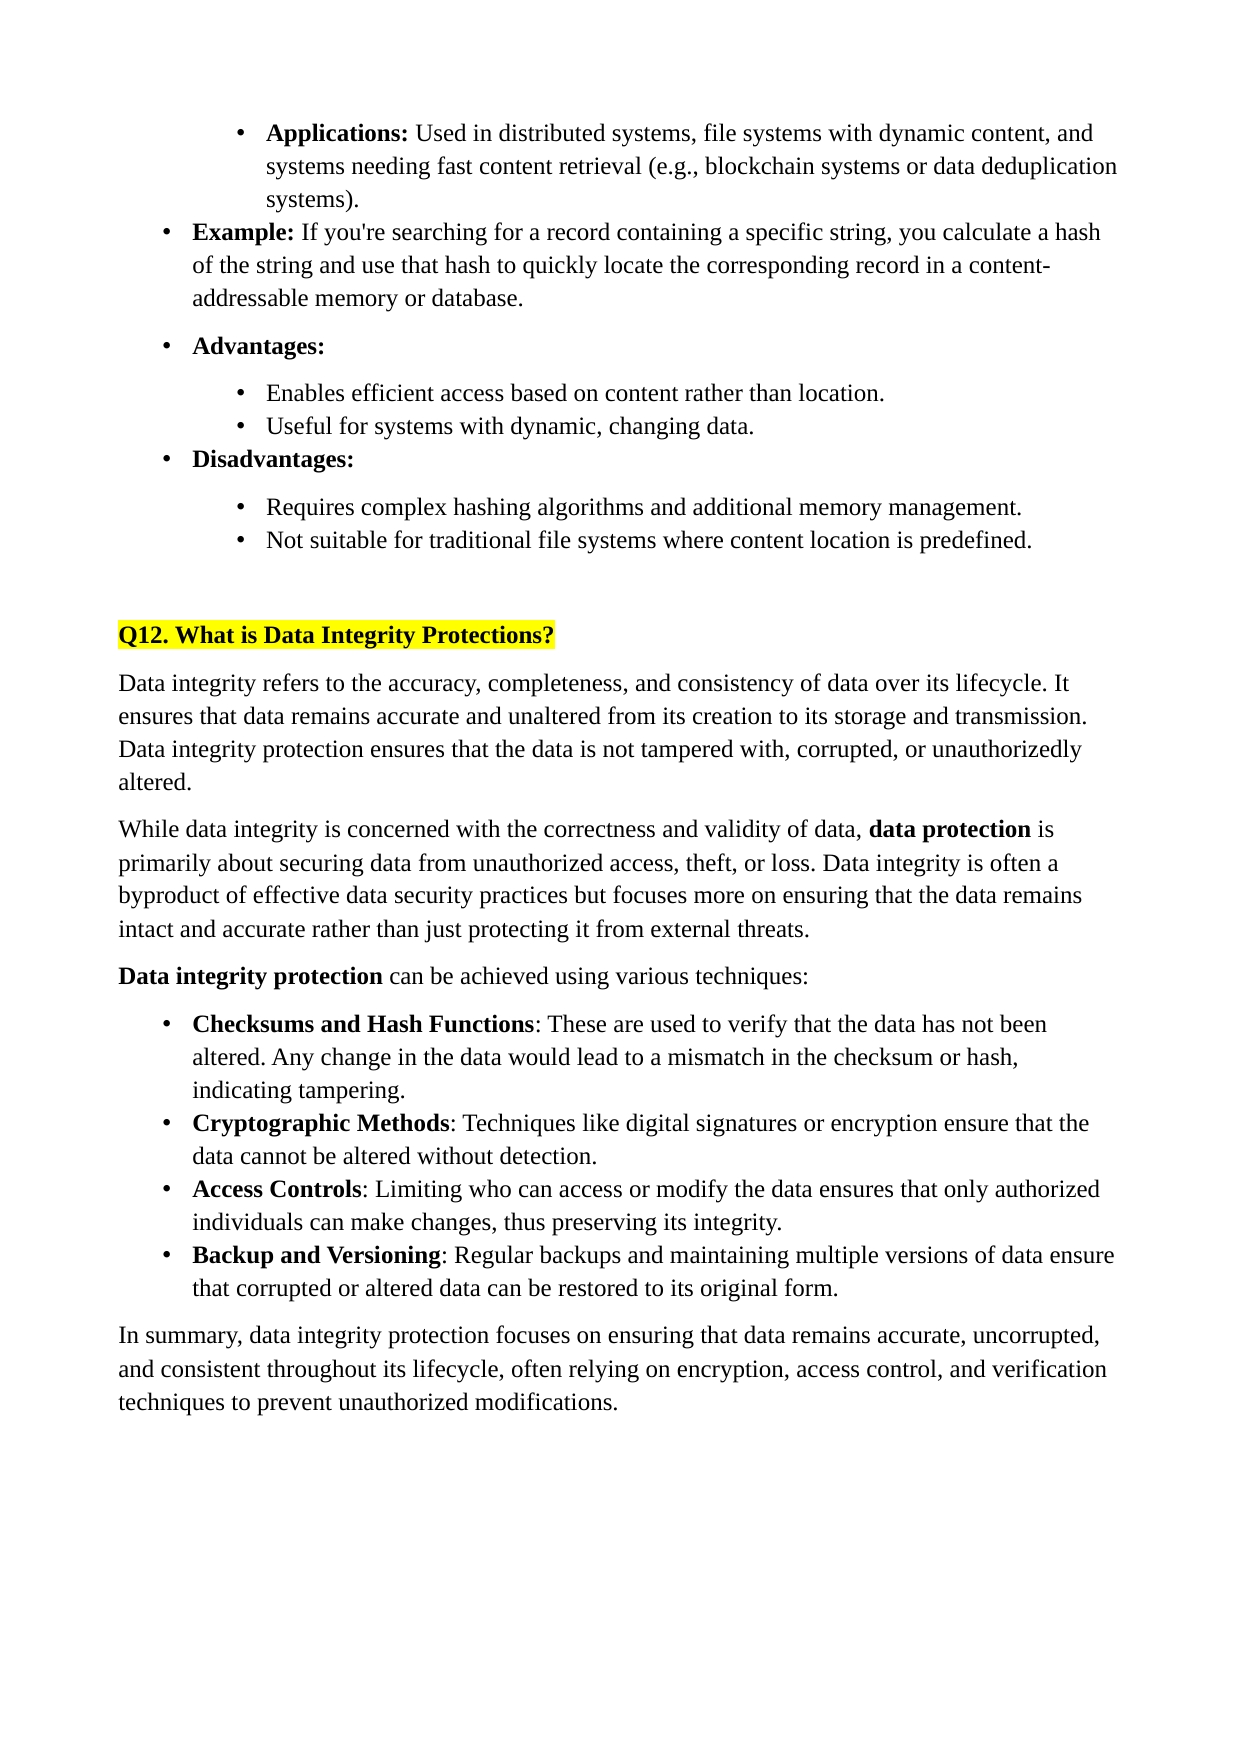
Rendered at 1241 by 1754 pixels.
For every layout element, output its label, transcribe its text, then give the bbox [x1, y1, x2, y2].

list Not suitable for traditional file systems where content location is predefined. [236, 525, 1122, 554]
list Useful for systems with dynamic, changing data. [236, 411, 1122, 440]
text In summary, data integrity protection focuses on ensuring that data remains accurate, uncorrupted, and consistent throughout its lifecycle, often relying on encryption, access control, and verification techniques to prevent unauthorized modifications. [118, 1321, 1122, 1415]
list Cryptographic Methods: Techniques like digital signatures or encryption ensure that the data cannot be altered without detection. [162, 1108, 1122, 1170]
list Backup and Versioning: Regular backups and maintaining multiple versions of data ensure that corrupted or altered data can be restored to its original form. [162, 1240, 1122, 1302]
list Example: If you're searching for a record containing a specific string, you calculate a hash of the string and use that hash to quickly locate the corresponding record in a content-addressable memory or database. [162, 217, 1122, 312]
list Disadvantages: [162, 444, 1122, 473]
text Data integrity protection can be achieved using various techniques: [118, 961, 1122, 990]
list Access Controls: Limiting who can access or modify the data ensures that only authorized individuals can make changes, thus preserving its integrity. [162, 1174, 1122, 1236]
text While data integrity is concerned with the correctness and validity of data, data protection is primarily about securing data from unauthorized access, theft, or loss. Data integrity is often a byproduct of effective data security practices but focuses more on ensuring that the data remains intact and accurate rather than just protecting it from external threats. [118, 814, 1122, 942]
list Requires complex hashing algorithms and additional memory management. [236, 492, 1122, 521]
list Enables efficient access based on content rather than location. [236, 378, 1122, 407]
text Q12. What is Data Integrity Protections? [118, 620, 1122, 649]
list Checksums and Hash Functions: These are used to verify that the data has not been altered. Any change in the data would lead to a mismatch in the checksum or hash, indicating tampering. [162, 1009, 1122, 1104]
text Data integrity refers to the accuracy, completeness, and consistency of data over its lifecycle. It ensures that data remains accurate and unaltered from its creation to its storage and transmission. Data integrity protection ensures that the data is not tampered with, corrupted, or unauthorizedly altered. [118, 668, 1122, 796]
list Applications: Used in distributed systems, file systems with dynamic content, and systems needing fast content retrieval (e.g., blockchain systems or data deduplication systems). [236, 118, 1122, 213]
list Advantages: [162, 331, 1122, 359]
